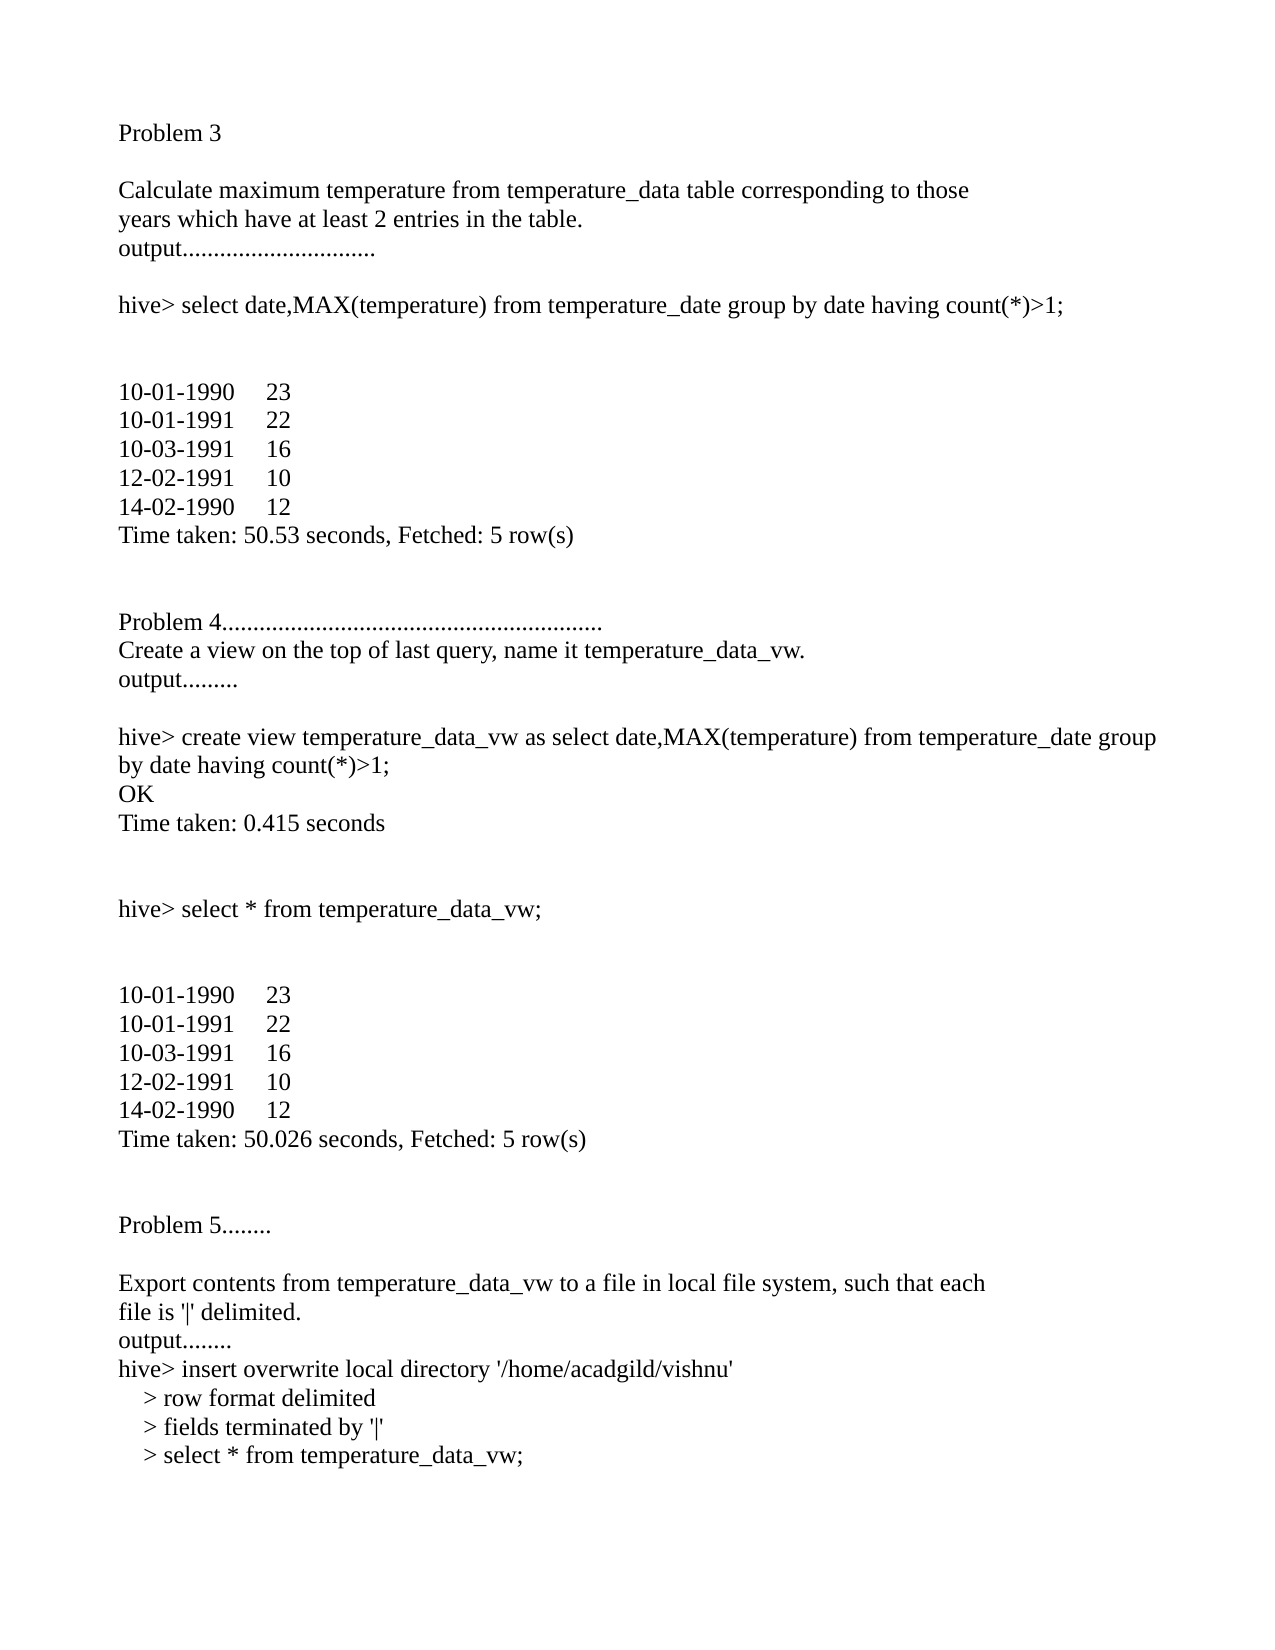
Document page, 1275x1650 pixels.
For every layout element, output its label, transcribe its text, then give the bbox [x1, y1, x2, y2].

text 10-01-1991 22 [118, 406, 1157, 434]
text output............................... [118, 233, 1157, 262]
text years which have at least 2 entries in the table. [118, 204, 1157, 233]
text Problem 5........ [118, 1211, 1157, 1239]
text 12-02-1991 10 [118, 1067, 1157, 1096]
text Time taken: 50.026 seconds, Fetched: 5 row(s) [118, 1124, 1157, 1153]
text 10-03-1991 16 [118, 434, 1157, 463]
text 12-02-1991 10 [118, 463, 1157, 492]
text hive> select * from temperature_data_vw; [118, 894, 1157, 923]
text output........ [118, 1326, 1157, 1354]
text Time taken: 50.53 seconds, Fetched: 5 row(s) [118, 521, 1157, 549]
text hive> create view temperature_data_vw as select date,MAX(temperature) from temperature_date group by date having count(*)>1; [118, 722, 1157, 779]
text > fields terminated by '|' [118, 1412, 1157, 1441]
text > select * from temperature_data_vw; [118, 1441, 1157, 1469]
text 14-02-1990 12 [118, 1096, 1157, 1124]
text 10-01-1990 23 [118, 981, 1157, 1009]
text file is '|' delimited. [118, 1297, 1157, 1326]
text Problem 3 [118, 118, 1157, 147]
text 10-01-1990 23 [118, 377, 1157, 406]
text Export contents from temperature_data_vw to a file in local file system, such that each [118, 1268, 1157, 1297]
text Problem 4............................................................. [118, 607, 1157, 636]
text hive> select date,MAX(temperature) from temperature_date group by date having count(*)>1; [118, 291, 1157, 319]
text Create a view on the top of last query, name it temperature_data_vw. [118, 636, 1157, 664]
text Calculate maximum temperature from temperature_data table corresponding to those [118, 176, 1157, 204]
text Time taken: 0.415 seconds [118, 808, 1157, 837]
text OK [118, 779, 1157, 808]
text 14-02-1990 12 [118, 492, 1157, 521]
text 10-01-1991 22 [118, 1009, 1157, 1038]
text output......... [118, 664, 1157, 693]
text > row format delimited [118, 1383, 1157, 1412]
text hive> insert overwrite local directory '/home/acadgild/vishnu' [118, 1354, 1157, 1383]
text 10-03-1991 16 [118, 1038, 1157, 1067]
